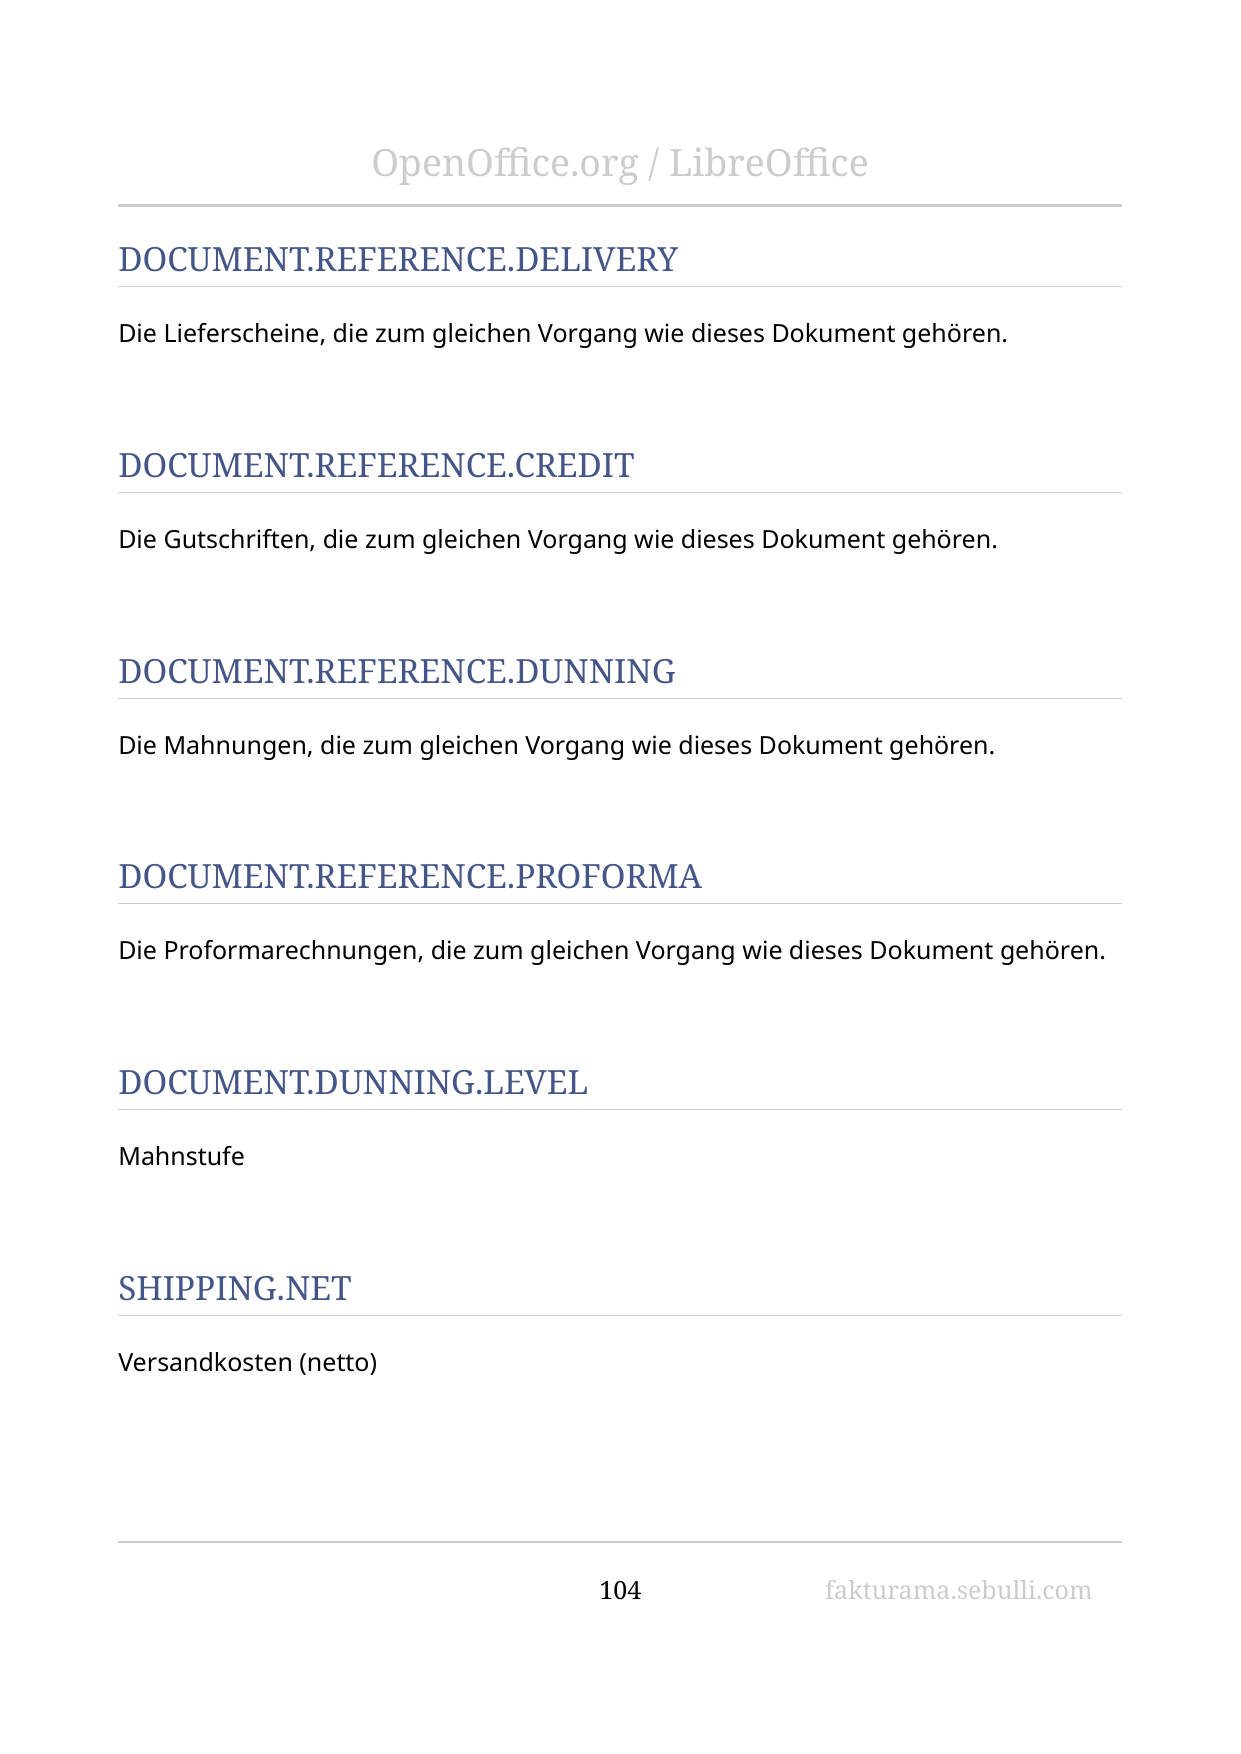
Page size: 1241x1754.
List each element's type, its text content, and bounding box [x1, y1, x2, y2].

subtitle DOCUMENT.REFERENCE.CREDIT [118, 442, 1122, 492]
subtitle DOCUMENT.DUNNING.LEVEL [118, 1059, 1122, 1109]
subtitle SHIPPING.NET [118, 1265, 1122, 1315]
subtitle DOCUMENT.REFERENCE.PROFORMA [118, 853, 1122, 903]
text Die Mahnungen, die zum gleichen Vorgang wie dieses Dokument gehören. [118, 727, 1122, 761]
text Mahnstufe [118, 1139, 1122, 1173]
text Die Proformarechnungen, die zum gleichen Vorgang wie dieses Dokument gehören. [118, 933, 1122, 967]
subtitle DOCUMENT.REFERENCE.DELIVERY [118, 236, 1122, 286]
subtitle DOCUMENT.REFERENCE.DUNNING [118, 648, 1122, 698]
text Versandkosten (netto) [118, 1344, 1122, 1378]
text Die Lieferscheine, die zum gleichen Vorgang wie dieses Dokument gehören. [118, 316, 1122, 350]
text Die Gutschriften, die zum gleichen Vorgang wie dieses Dokument gehören. [118, 522, 1122, 556]
